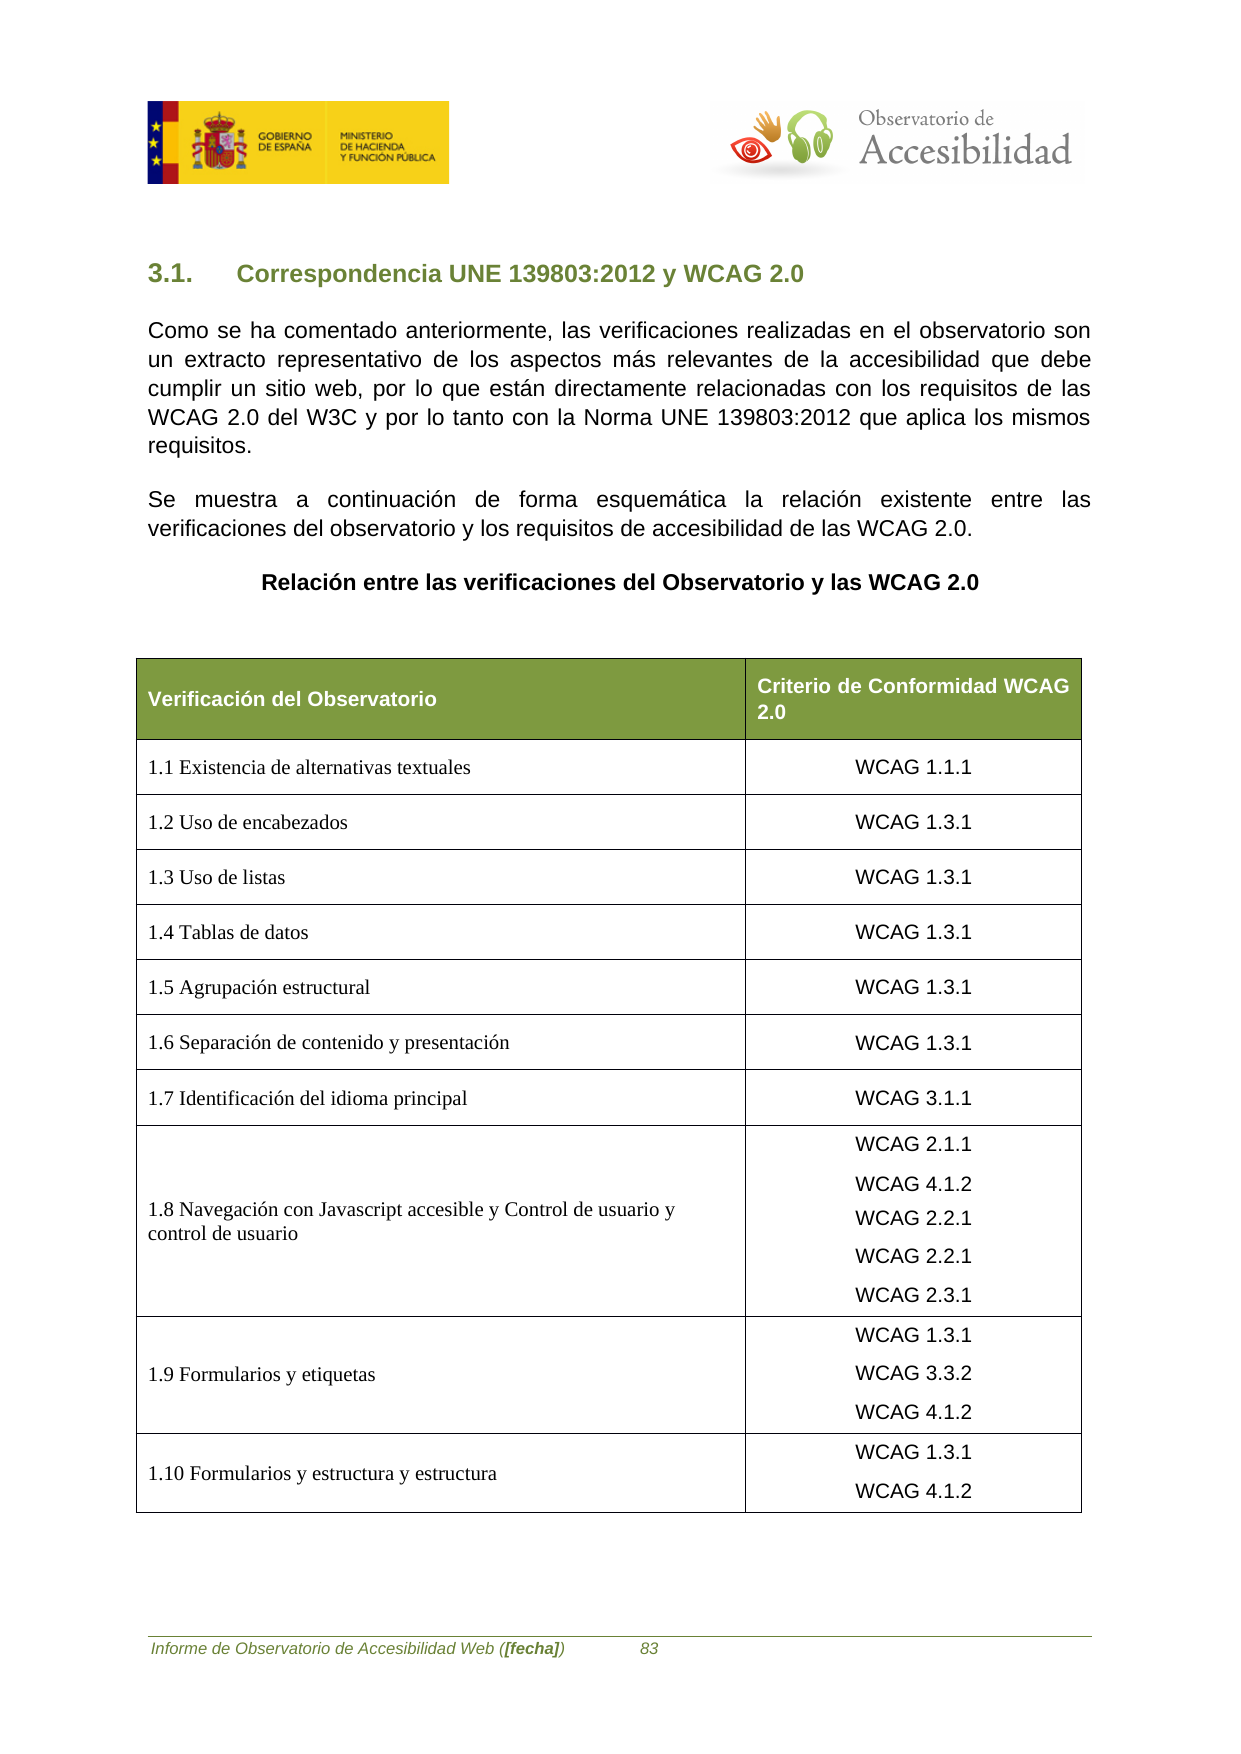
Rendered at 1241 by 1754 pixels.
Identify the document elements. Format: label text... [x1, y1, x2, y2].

table_cell 1.5 Agrupación estructural [137, 960, 745, 1014]
table_cell WCAG 2.1.1 WCAG 4.1.2 WCAG 2.2.1 WCAG 2.2.1 WCAG 2.3.1 [746, 1126, 1081, 1316]
table_cell 1.4 Tablas de datos [137, 905, 745, 959]
picture [710, 101, 1086, 184]
table_cell WCAG 1.3.1 WCAG 3.3.2 WCAG 4.1.2 [746, 1317, 1081, 1432]
table_cell WCAG 1.3.1 [746, 960, 1081, 1014]
table_cell WCAG 1.1.1 [746, 740, 1081, 794]
table_header Verificación del Observatorio [137, 659, 745, 739]
table_cell 1.10 Formularios y estructura y estructura [137, 1434, 745, 1512]
table_cell WCAG 1.3.1 WCAG 4.1.2 [746, 1434, 1081, 1512]
table_cell 1.1 Existencia de alternativas textuales [137, 740, 745, 794]
text Relación entre las verificaciones del Observatorio y las WCAG 2.0 [148, 569, 1092, 596]
table_cell WCAG 1.3.1 [746, 1015, 1081, 1069]
table_cell 1.9 Formularios y etiquetas [137, 1317, 745, 1432]
table_header Criterio de Conformidad WCAG 2.0 [746, 659, 1081, 739]
table_cell 1.3 Uso de listas [137, 850, 745, 904]
table_cell 1.7 Identificación del idioma principal [137, 1070, 745, 1124]
text Como se ha comentado anteriormente, las verificaciones realizadas en el observatorio son un extracto representativo de los aspectos más relevantes de la accesibilidad que debe cumplir un sitio web, por lo que están directamente relacionadas con los requisitos de las WCAG 2.0 del W3C y por lo tanto con la Norma UNE 139803:2012 que aplica los mismos requisitos. [148, 317, 1092, 459]
table_cell 1.6 Separación de contenido y presentación [137, 1015, 745, 1069]
subtitle Correspondencia UNE 139803:2012 y WCAG 2.0 [148, 257, 1092, 288]
table_cell 1.8 Navegación con Javascript accesible y Control de usuario y control de usuario [137, 1126, 745, 1316]
table_cell WCAG 1.3.1 [746, 905, 1081, 959]
text Se muestra a continuación de forma esquemática la relación existente entre las verificaciones del observatorio y los requisitos de accesibilidad de las WCAG 2.0. [148, 486, 1092, 542]
table_cell WCAG 1.3.1 [746, 850, 1081, 904]
table_cell WCAG 1.3.1 [746, 795, 1081, 849]
picture [147, 101, 450, 184]
table_cell 1.2 Uso de encabezados [137, 795, 745, 849]
table_cell WCAG 3.1.1 [746, 1070, 1081, 1124]
